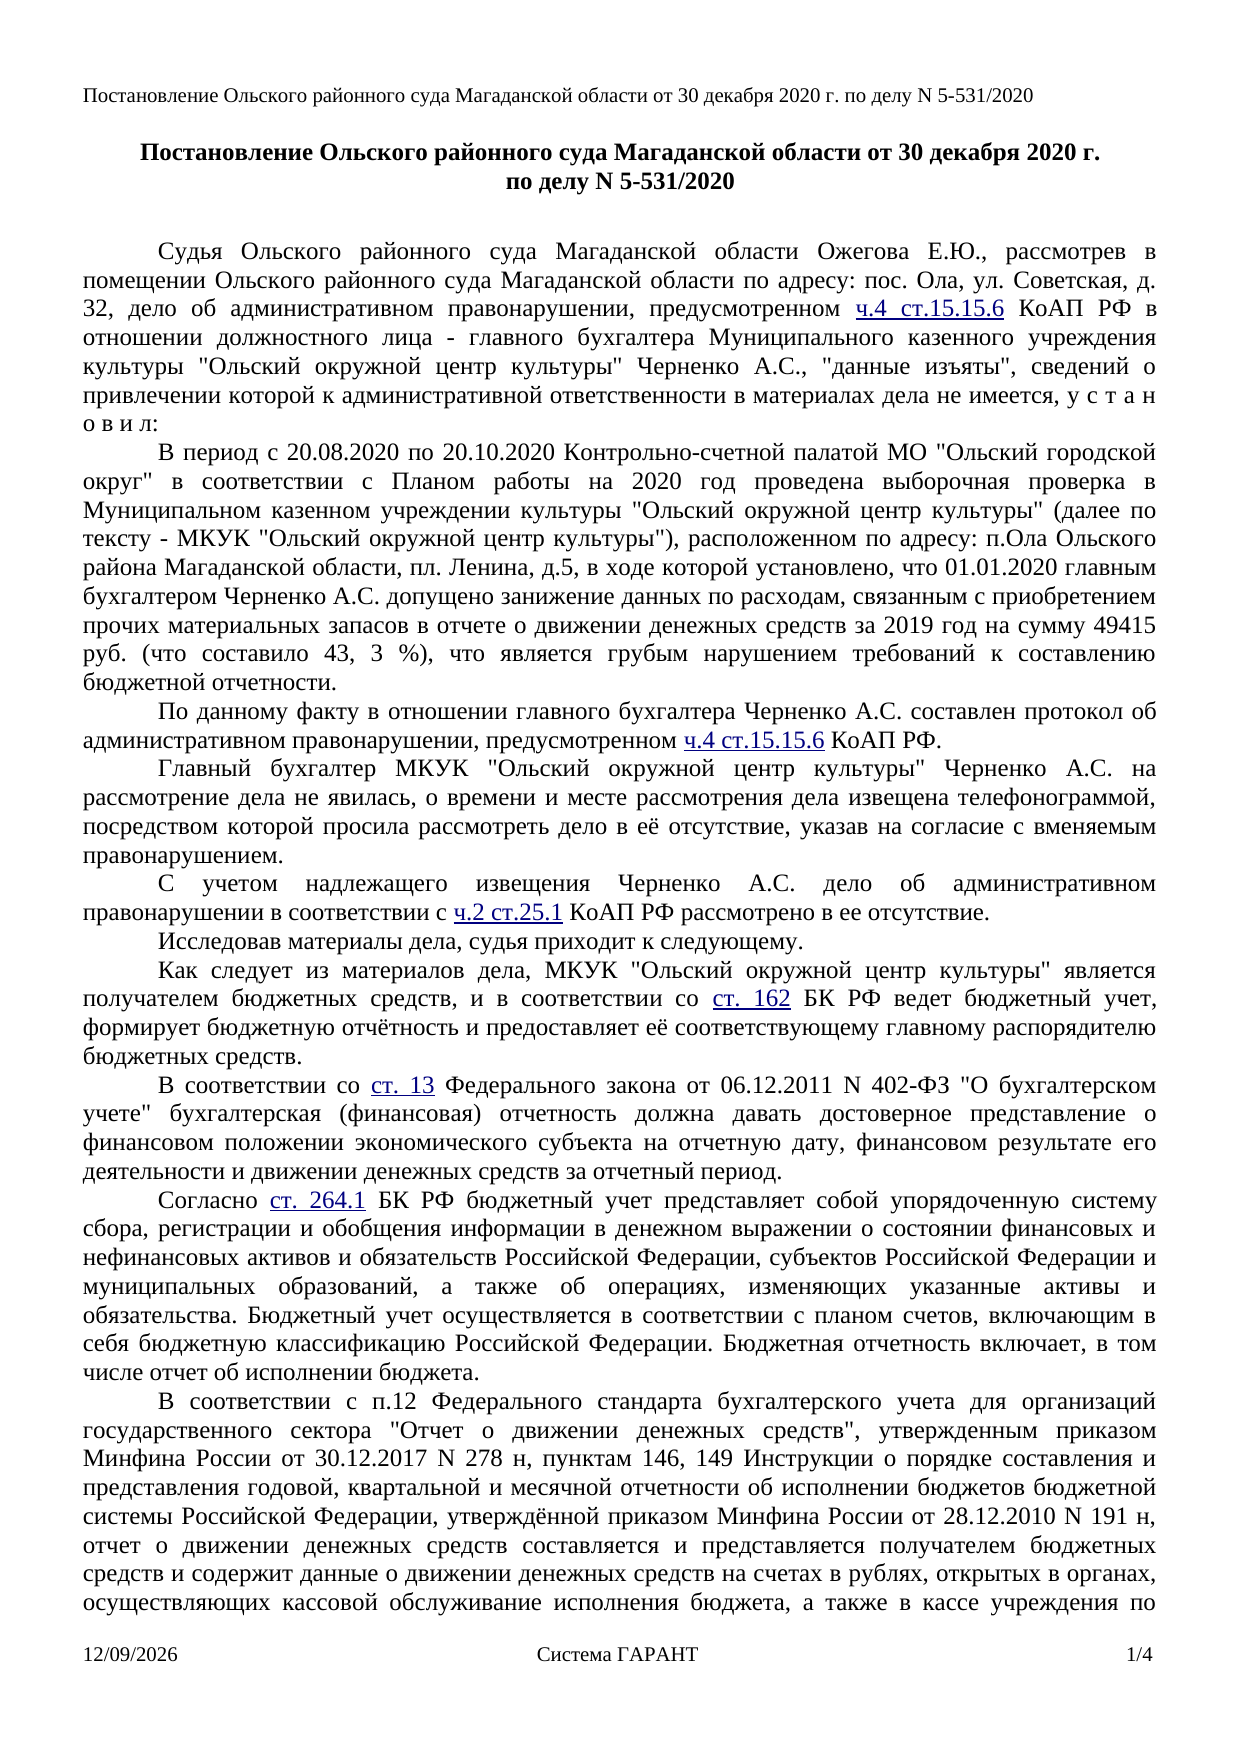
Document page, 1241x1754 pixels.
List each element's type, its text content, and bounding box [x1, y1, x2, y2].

text В период с 20.08.2020 по 20.10.2020 Контрольно-счетной палатой МО "Ольский городской округ" в соответствии с Планом работы на 2020 год проведена выборочная проверка в Муниципальном казенном учреждении культуры "Ольский окружной центр культуры" (далее по тексту - МКУК "Ольский окружной центр культуры"), расположенном по адресу: п.Ола Ольского района Магаданской области, пл. Ленина, д.5, в ходе которой установлено, что 01.01.2020 главным бухгалтером Черненко А.С. допущено занижение данных по расходам, связанным с приобретением прочих материальных запасов в отчете о движении денежных средств за 2019 год на сумму 49415 руб. (что составило 43, 3 %), что является грубым нарушением требований к составлению бюджетной отчетности. [83, 437, 1157, 696]
text Исследовав материалы дела, судья приходит к следующему. [83, 926, 1157, 955]
text Главный бухгалтер МКУК "Ольский окружной центр культуры" Черненко А.С. на рассмотрение дела не явилась, о времени и месте рассмотрения дела извещена телефонограммой, посредством которой просила рассмотреть дело в её отсутствие, указав на согласие с вменяемым правонарушением. [83, 753, 1157, 868]
text Судья Ольского районного суда Магаданской области Ожегова Е.Ю., рассмотрев в помещении Ольского районного суда Магаданской области по адресу: пос. Ола, ул. Советская, д. 32, дело об административном правонарушении, предусмотренном ч.4 ст.15.15.6 КоАП РФ в отношении должностного лица - главного бухгалтера Муниципального казенного учреждения культуры "Ольский окружной центр культуры" Черненко А.С., "данные изъяты", сведений о привлечении которой к административной ответственности в материалах дела не имеется, у с т а н о в и л: [83, 236, 1157, 437]
text В соответствии с п.12 Федерального стандарта бухгалтерского учета для организаций государственного сектора "Отчет о движении денежных средств", утвержденным приказом Минфина России от 30.12.2017 N 278 н, пунктам 146, 149 Инструкции о порядке составления и представления годовой, квартальной и месячной отчетности об исполнении бюджетов бюджетной системы Российской Федерации, утверждённой приказом Минфина России от 28.12.2010 N 191 н, отчет о движении денежных средств составляется и представляется получателем бюджетных средств и содержит данные о движении денежных средств на счетах в рублях, открытых в органах, осуществляющих кассовой обслуживание исполнения бюджета, а также в кассе учреждения по [83, 1386, 1157, 1616]
text Как следует из материалов дела, МКУК "Ольский окружной центр культуры" является получателем бюджетных средств, и в соответствии со ст. 162 БК РФ ведет бюджетный учет, формирует бюджетную отчётность и предоставляет её соответствующему главному распорядителю бюджетных средств. [83, 955, 1157, 1070]
text Согласно ст. 264.1 БК РФ бюджетный учет представляет собой упорядоченную систему сбора, регистрации и обобщения информации в денежном выражении о состоянии финансовых и нефинансовых активов и обязательств Российской Федерации, субъектов Российской Федерации и муниципальных образований, а также об операциях, изменяющих указанные активы и обязательства. Бюджетный учет осуществляется в соответствии с планом счетов, включающим в себя бюджетную классификацию Российской Федерации. Бюджетная отчетность включает, в том числе отчет об исполнении бюджета. [83, 1185, 1157, 1386]
text С учетом надлежащего извещения Черненко А.С. дело об административном правонарушении в соответствии с ч.2 ст.25.1 КоАП РФ рассмотрено в ее отсутствие. [83, 868, 1157, 926]
text По данному факту в отношении главного бухгалтера Черненко А.С. составлен протокол об административном правонарушении, предусмотренном ч.4 ст.15.15.6 КоАП РФ. [83, 696, 1157, 753]
text В соответствии со ст. 13 Федерального закона от 06.12.2011 N 402-ФЗ "О бухгалтерском учете" бухгалтерская (финансовая) отчетность должна давать достоверное представление о финансовом положении экономического субъекта на отчетную дату, финансовом результате его деятельности и движении денежных средств за отчетный период. [83, 1070, 1157, 1185]
subtitle Постановление Ольского районного суда Магаданской области от 30 декабря 2020 г. по делу N 5-531/2020 [83, 137, 1157, 195]
